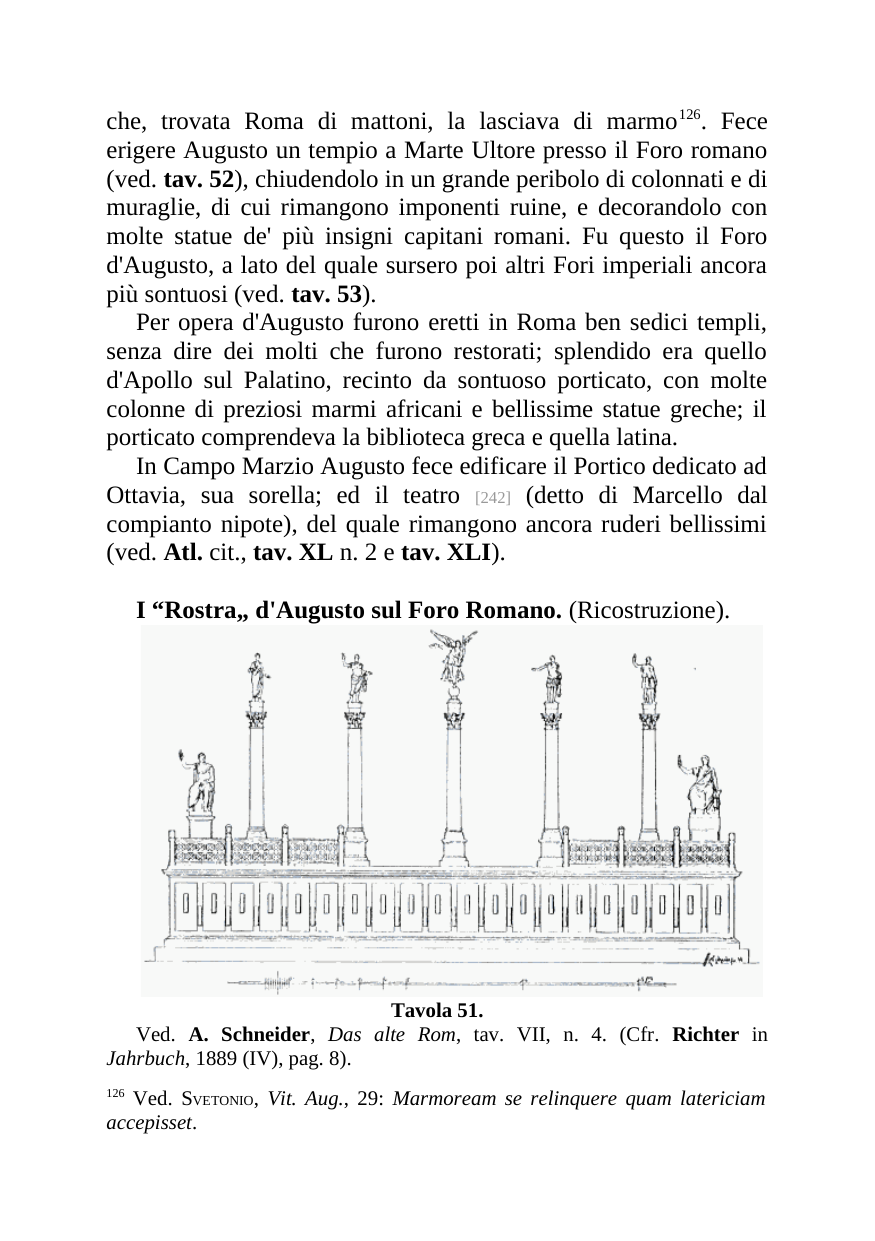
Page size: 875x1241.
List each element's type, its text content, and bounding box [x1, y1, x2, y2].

text che, trovata Roma di mattoni, la lasciava di marmo. Fece erigere Augusto un tempio a Marte Ultore presso il Foro romano (ved. tav. 52), chiudendolo in un grande peribolo di colonnati e di muraglie, di cui rimangono imponenti ruine, e decorandolo con molte statue de' più insigni capitani romani. Fu questo il Foro d'Augusto, a lato del quale sursero poi altri Fori imperiali ancora più sontuosi (ved. tav. 53). [106, 106, 768, 307]
text Ved. Svetonio, Vit. Aug., 29: Marmoream se relinquere quam latericiam accepisset. [106, 1086, 768, 1134]
text In Campo Marzio Augusto fece edificare il Portico dedicato ad Ottavia, sua sorella; ed il teatro [242] (detto di Marcello dal compianto nipote), del quale rimangono ancora ruderi bellissimi (ved. Atl. cit., tav. XL n. 2 e tav. XLI). [106, 451, 768, 566]
text Tavola 51. [106, 998, 768, 1022]
text Ved. A. Schneider, Das alte Rom, tav. VII, n. 4. (Cfr. Richter in Jahrbuch, 1889 (IV), pag. 8). [106, 1022, 768, 1070]
text Per opera d'Augusto furono eretti in Roma ben sedici templi, senza dire dei molti che furono restorati; splendido era quello d'Apollo sul Palatino, recinto da sontuoso porticato, con molte colonne di preziosi marmi africani e bellissime statue greche; il porticato comprendeva la biblioteca greca e quella latina. [106, 307, 768, 451]
text I “Rostra„ d'Augusto sul Foro Romano. (Ricostruzione). [106, 595, 768, 624]
picture [140, 625, 763, 997]
